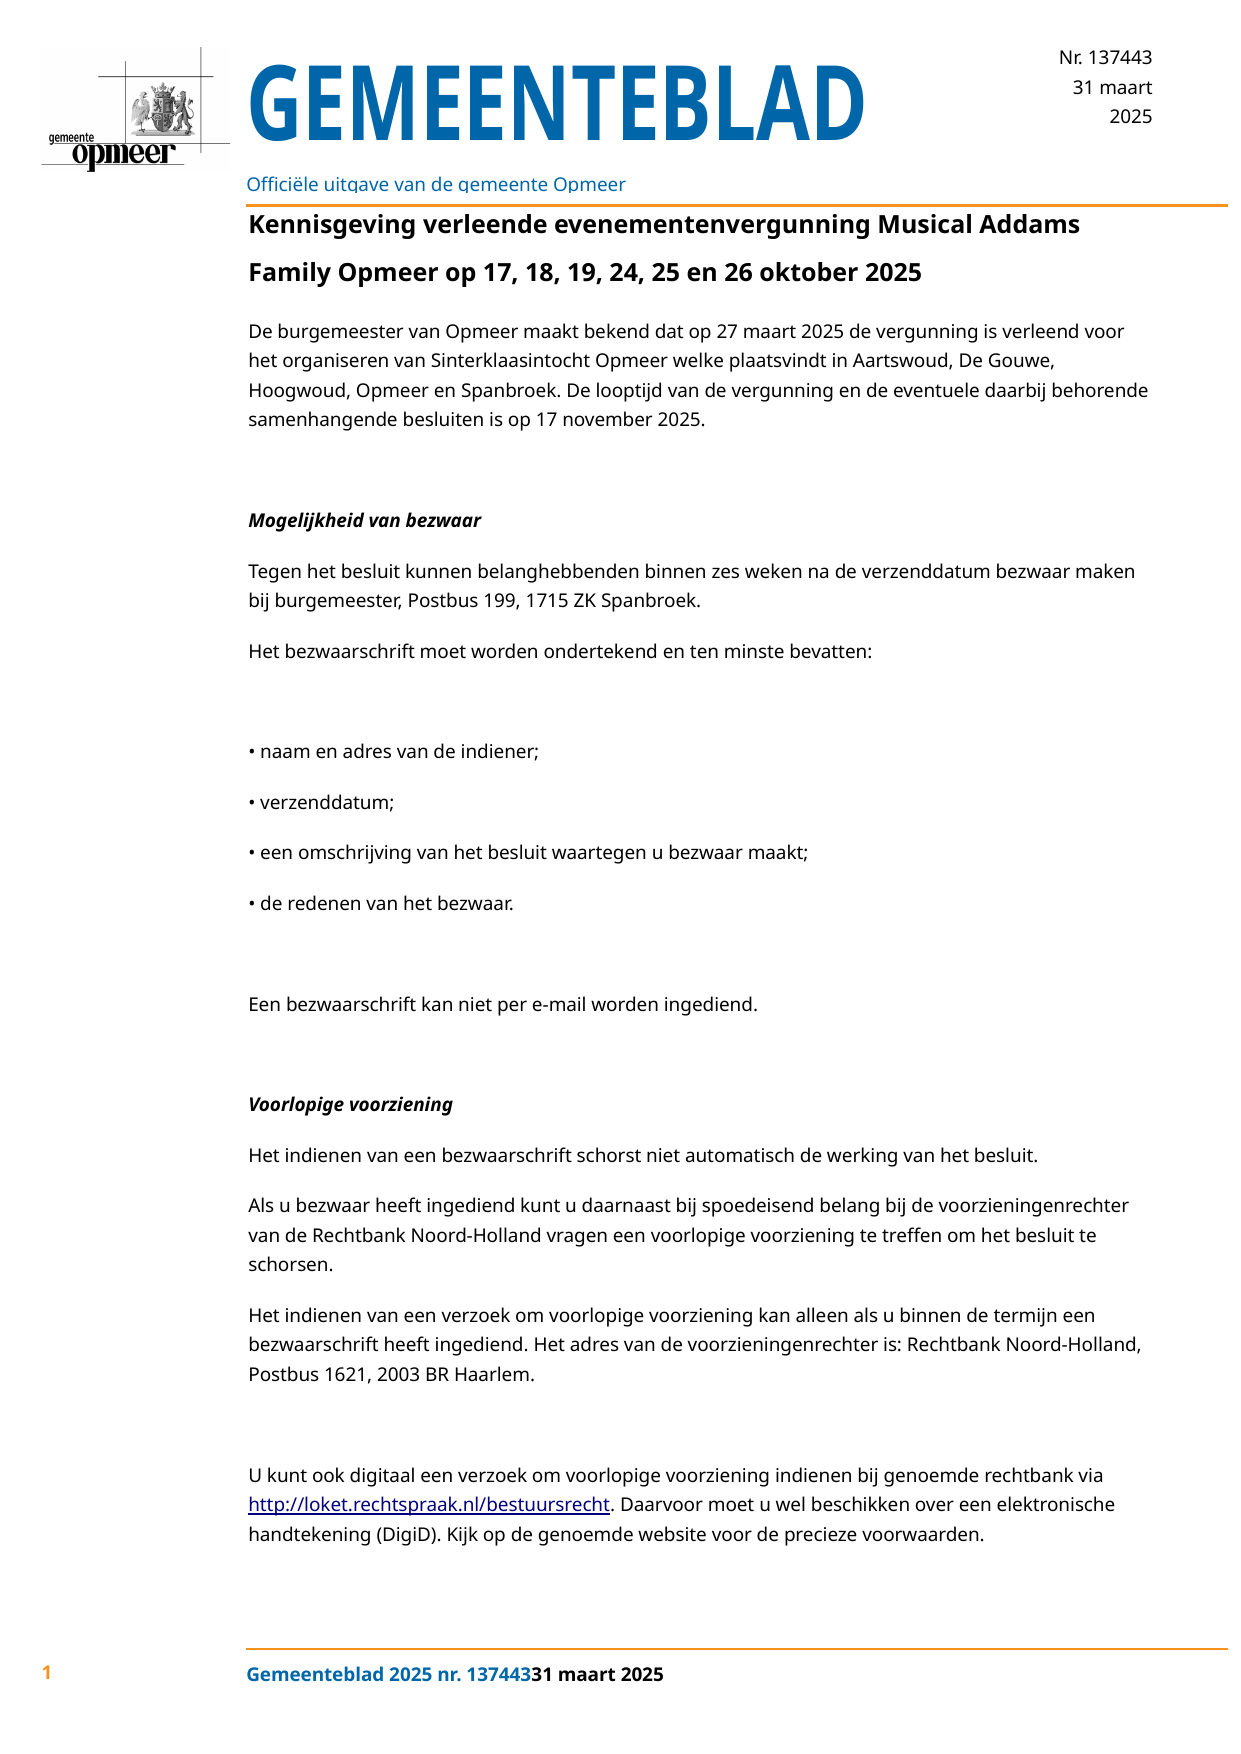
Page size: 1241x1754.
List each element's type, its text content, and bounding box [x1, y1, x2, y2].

text De burgemeester van Opmeer maakt bekend dat op 27 maart 2025 de vergunning is verleend voor het organiseren van Sinterklaasintocht Opmeer welke plaatsvindt in Aartswoud, De Gouwe, Hoogwoud, Opmeer en Spanbroek. De looptijd van de vergunning en de eventuele daarbij behorende samenhangende besluiten is op 17 november 2025. [248, 318, 1152, 432]
text Mogelijkheid van bezwaar [248, 507, 1152, 533]
text • de redenen van het bezwaar. [248, 890, 1152, 916]
text Het indienen van een verzoek om voorlopige voorziening kan alleen als u binnen de termijn een bezwaarschrift heeft ingediend. Het adres van de voorzieningenrechter is: Rechtbank Noord-Holland, Postbus 1621, 2003 BR Haarlem. [248, 1302, 1152, 1387]
text • een omschrijving van het besluit waartegen u bezwaar maakt; [248, 839, 1152, 865]
text Voorlopige voorziening [248, 1092, 1152, 1117]
text Kennisgeving verleende evenementenvergunning Musical Addams Family Opmeer op 17, 18, 19, 24, 25 en 26 oktober 2025 [248, 207, 1152, 288]
text • naam en adres van de indiener; [248, 739, 1152, 764]
picture [41, 47, 231, 172]
text Tegen het besluit kunnen belanghebbenden binnen zes weken na de verzenddatum bezwaar maken bij burgemeester, Postbus 199, 1715 ZK Spanbroek. [248, 558, 1152, 613]
text Het indienen van een bezwaarschrift schorst niet automatisch de werking van het besluit. [248, 1142, 1152, 1168]
text Het bezwaarschrift moet worden ondertekend en ten minste bevatten: [248, 638, 1152, 664]
text Een bezwaarschrift kan niet per e-mail worden ingediend. [248, 991, 1152, 1017]
text Als u bezwaar heeft ingediend kunt u daarnaast bij spoedeisend belang bij de voorzieningenrechter van de Rechtbank Noord-Holland vragen een voorlopige voorziening te treffen om het besluit te schorsen. [248, 1192, 1152, 1277]
text • verzenddatum; [248, 789, 1152, 815]
text U kunt ook digitaal een verzoek om voorlopige voorziening indienen bij genoemde rechtbank via http://loket.rechtspraak.nl/bestuursrecht. Daarvoor moet u wel beschikken over een elektronische handtekening (DigiD). Kijk op de genoemde website voor de precieze voorwaarden. [248, 1462, 1152, 1547]
